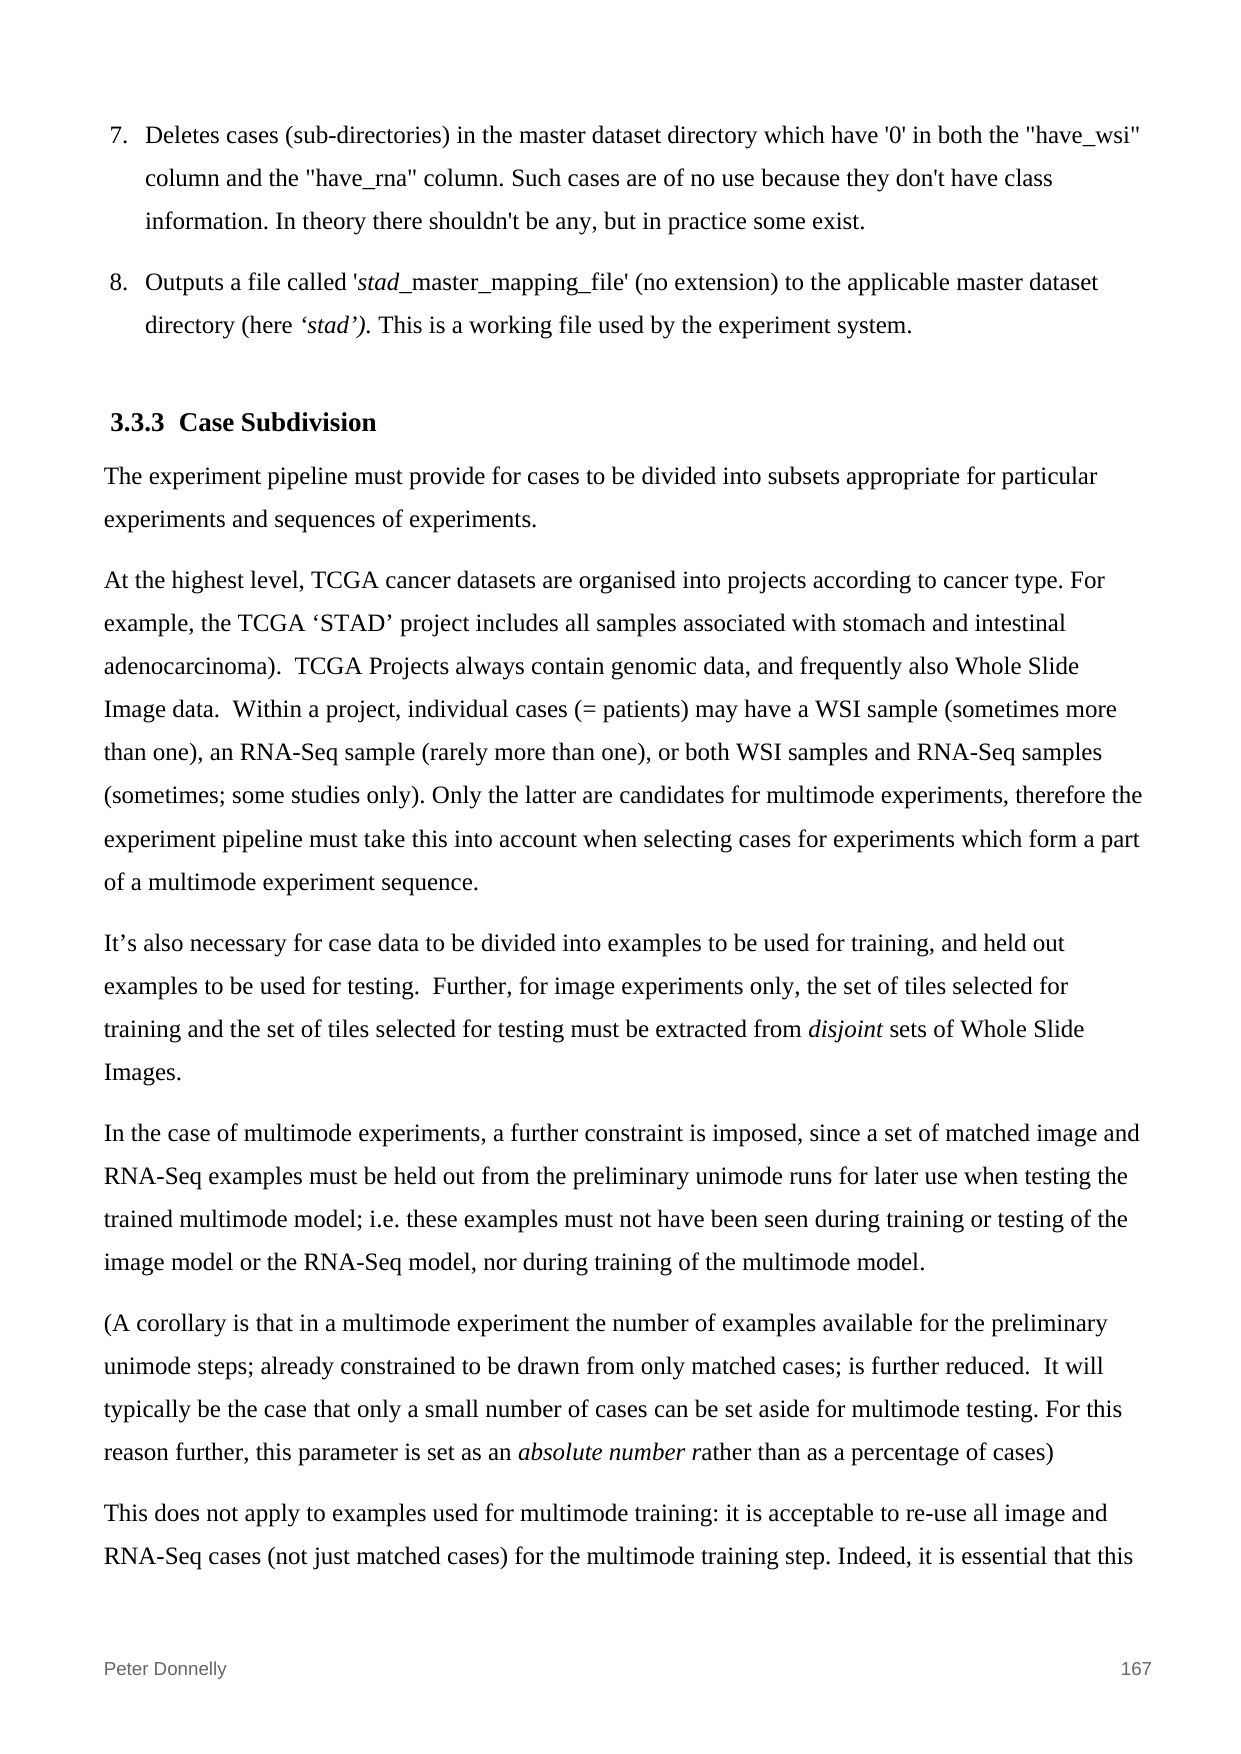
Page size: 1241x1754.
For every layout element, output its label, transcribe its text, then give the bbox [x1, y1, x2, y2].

list Outputs a file called 'stad_master_mapping_file' (no extension) to the applicable master dataset directory (here ‘stad’). This is a working file used by the experiment system. [109, 267, 1146, 339]
list Deletes cases (sub-directories) in the master dataset directory which have '0' in both the "have_wsi" column and the "have_rna" column. Such cases are of no use because they don't have class information. In theory there shouldn't be any, but in practice some exist. [109, 120, 1146, 235]
text (A corollary is that in a multimode experiment the number of examples available for the preliminary unimode steps; already constrained to be drawn from only matched cases; is further reduced. It will typically be the case that only a small number of cases can be set aside for multimode testing. For this reason further, this parameter is set as an absolute number rather than as a percentage of cases) [103, 1308, 1146, 1466]
text At the highest level, TCGA cancer datasets are organised into projects according to cancer type. For example, the TCGA ‘STAD’ project includes all samples associated with stomach and intestinal adenocarcinoma). TCGA Projects always contain genomic data, and frequently also Whole Slide Image data. Within a project, individual cases (= patients) may have a WSI sample (sometimes more than one), an RNA-Seq sample (rarely more than one), or both WSI samples and RNA-Seq samples (sometimes; some studies only). Only the latter are candidates for multimode experiments, therefore the experiment pipeline must take this into account when selecting cases for experiments which form a part of a multimode experiment sequence. [103, 565, 1146, 896]
subtitle Case Subdivision [103, 406, 1146, 437]
text In the case of multimode experiments, a further constraint is imposed, since a set of matched image and RNA-Seq examples must be held out from the preliminary unimode runs for later use when testing the trained multimode model; i.e. these examples must not have been seen during training or testing of the image model or the RNA-Seq model, nor during training of the multimode model. [103, 1118, 1146, 1276]
text This does not apply to examples used for multimode training: it is acceptable to re-use all image and RNA-Seq cases (not just matched cases) for the multimode training step. Indeed, it is essential that this [103, 1498, 1146, 1570]
text It’s also necessary for case data to be divided into examples to be used for training, and held out examples to be used for testing. Further, for image experiments only, the set of tiles selected for training and the set of tiles selected for testing must be extracted from disjoint sets of Whole Slide Images. [103, 928, 1146, 1086]
text The experiment pipeline must provide for cases to be divided into subsets appropriate for particular experiments and sequences of experiments. [103, 461, 1146, 533]
